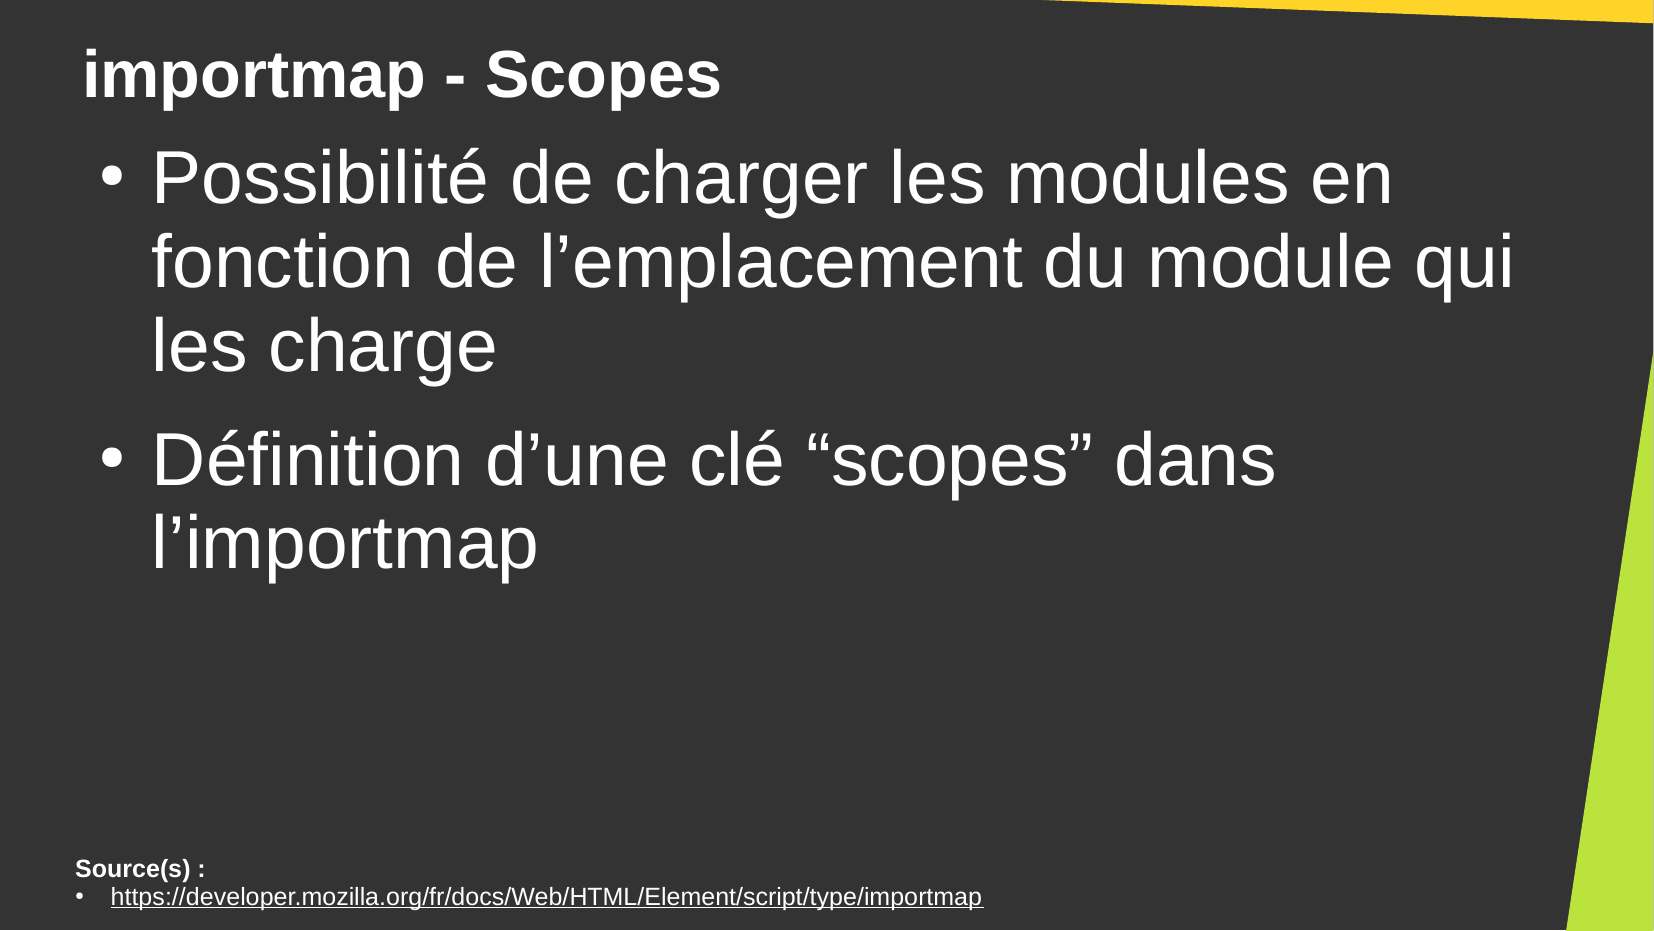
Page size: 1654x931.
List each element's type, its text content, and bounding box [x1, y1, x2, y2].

title importmap - Scopes [82, 37, 792, 115]
text_box Source(s) : https://developer.mozilla.org/fr/docs/Web/HTML/Element/script/type/importmap [60, 809, 1546, 919]
list Possibilité de charger les modules en fonction de l’emplacement du module qui les charge Définition d’une clé “scopes” dans l’importmap [80, 135, 1560, 816]
text_box [1042, 0, 1654, 24]
text_box [1566, 346, 1654, 931]
